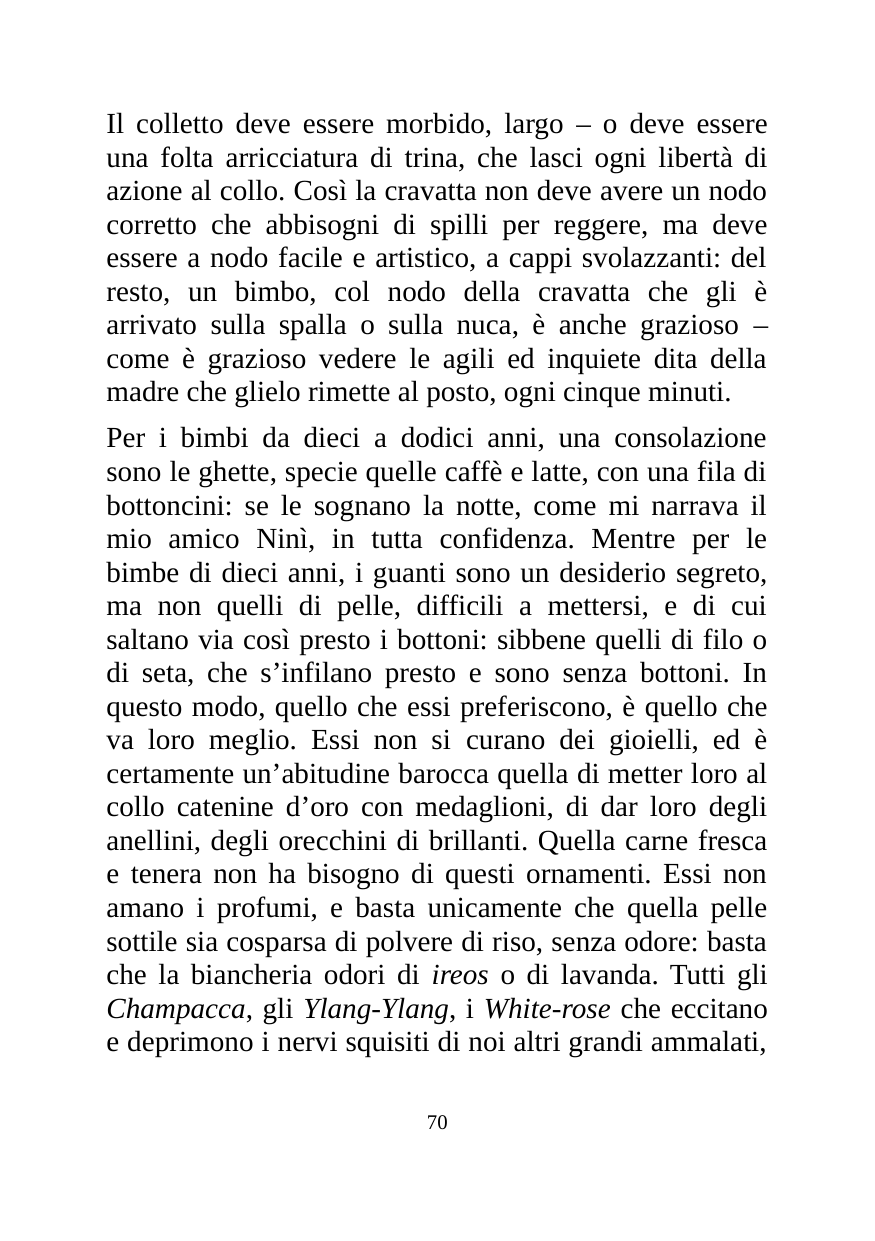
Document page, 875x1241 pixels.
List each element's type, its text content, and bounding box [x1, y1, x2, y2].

text Per i bimbi da dieci a dodici anni, una consolazione sono le ghette, specie quelle caffè e latte, con una fila di bottoncini: se le sognano la notte, come mi narrava il mio amico Ninì, in tutta confidenza. Mentre per le bimbe di dieci anni, i guanti sono un desiderio segreto, ma non quelli di pelle, difficili a mettersi, e di cui saltano via così presto i bottoni: sibbene quelli di filo o di seta, che s’infilano presto e sono senza bottoni. In questo modo, quello che essi preferiscono, è quello che va loro meglio. Essi non si curano dei gioielli, ed è certamente un’abitudine barocca quella di metter loro al collo catenine d’oro con medaglioni, di dar loro degli anellini, degli orecchini di brillanti. Quella carne fresca e tenera non ha bisogno di questi ornamenti. Essi non amano i profumi, e basta unicamente che quella pelle sottile sia cosparsa di polvere di riso, senza odore: basta che la biancheria odori di ireos o di lavanda. Tutti gli Champacca, gli Ylang-Ylang, i White-rose che eccitano e deprimono i nervi squisiti di noi altri grandi ammalati, [106, 421, 768, 1058]
text Il colletto deve essere morbido, largo – o deve essere una folta arricciatura di trina, che lasci ogni libertà di azione al collo. Così la cravatta non deve avere un nodo corretto che abbisogni di spilli per reggere, ma deve essere a nodo facile e artistico, a cappi svolazzanti: del resto, un bimbo, col nodo della cravatta che gli è arrivato sulla spalla o sulla nuca, è anche grazioso – come è grazioso vedere le agili ed inquiete dita della madre che glielo rimette al posto, ogni cinque minuti. [106, 106, 768, 408]
